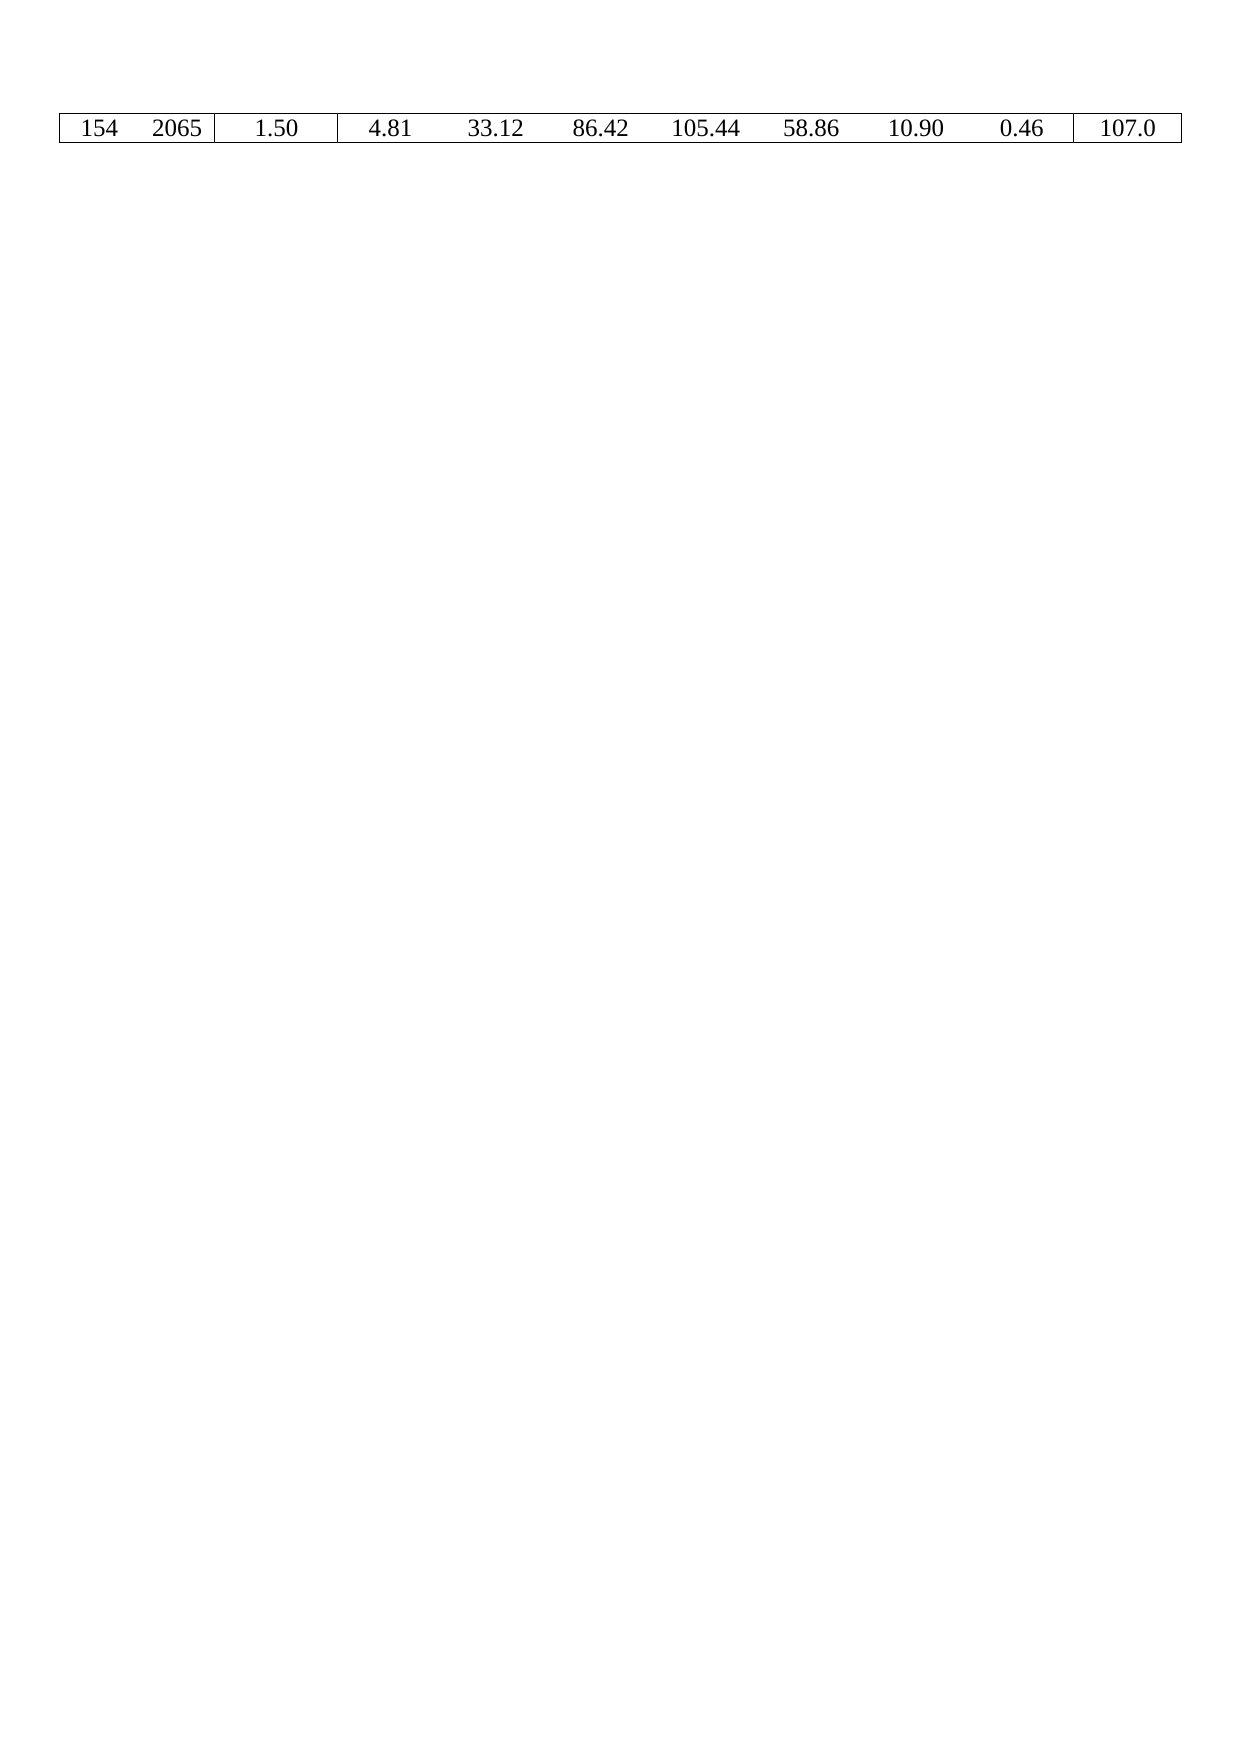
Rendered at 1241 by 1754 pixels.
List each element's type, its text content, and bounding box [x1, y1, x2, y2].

table_cell 154 [60, 114, 139, 142]
table_cell 2065 [139, 114, 214, 142]
table_cell 0.46 [969, 114, 1073, 142]
table_cell 86.42 [548, 114, 653, 142]
table_cell 1.50 [215, 114, 337, 142]
table_cell 58.86 [758, 114, 863, 142]
table_cell 4.81 [338, 114, 443, 142]
table_cell 105.44 [653, 114, 758, 142]
table_cell 33.12 [443, 114, 548, 142]
table_cell 10.90 [864, 114, 969, 142]
table_cell 107.0 [1074, 114, 1181, 142]
